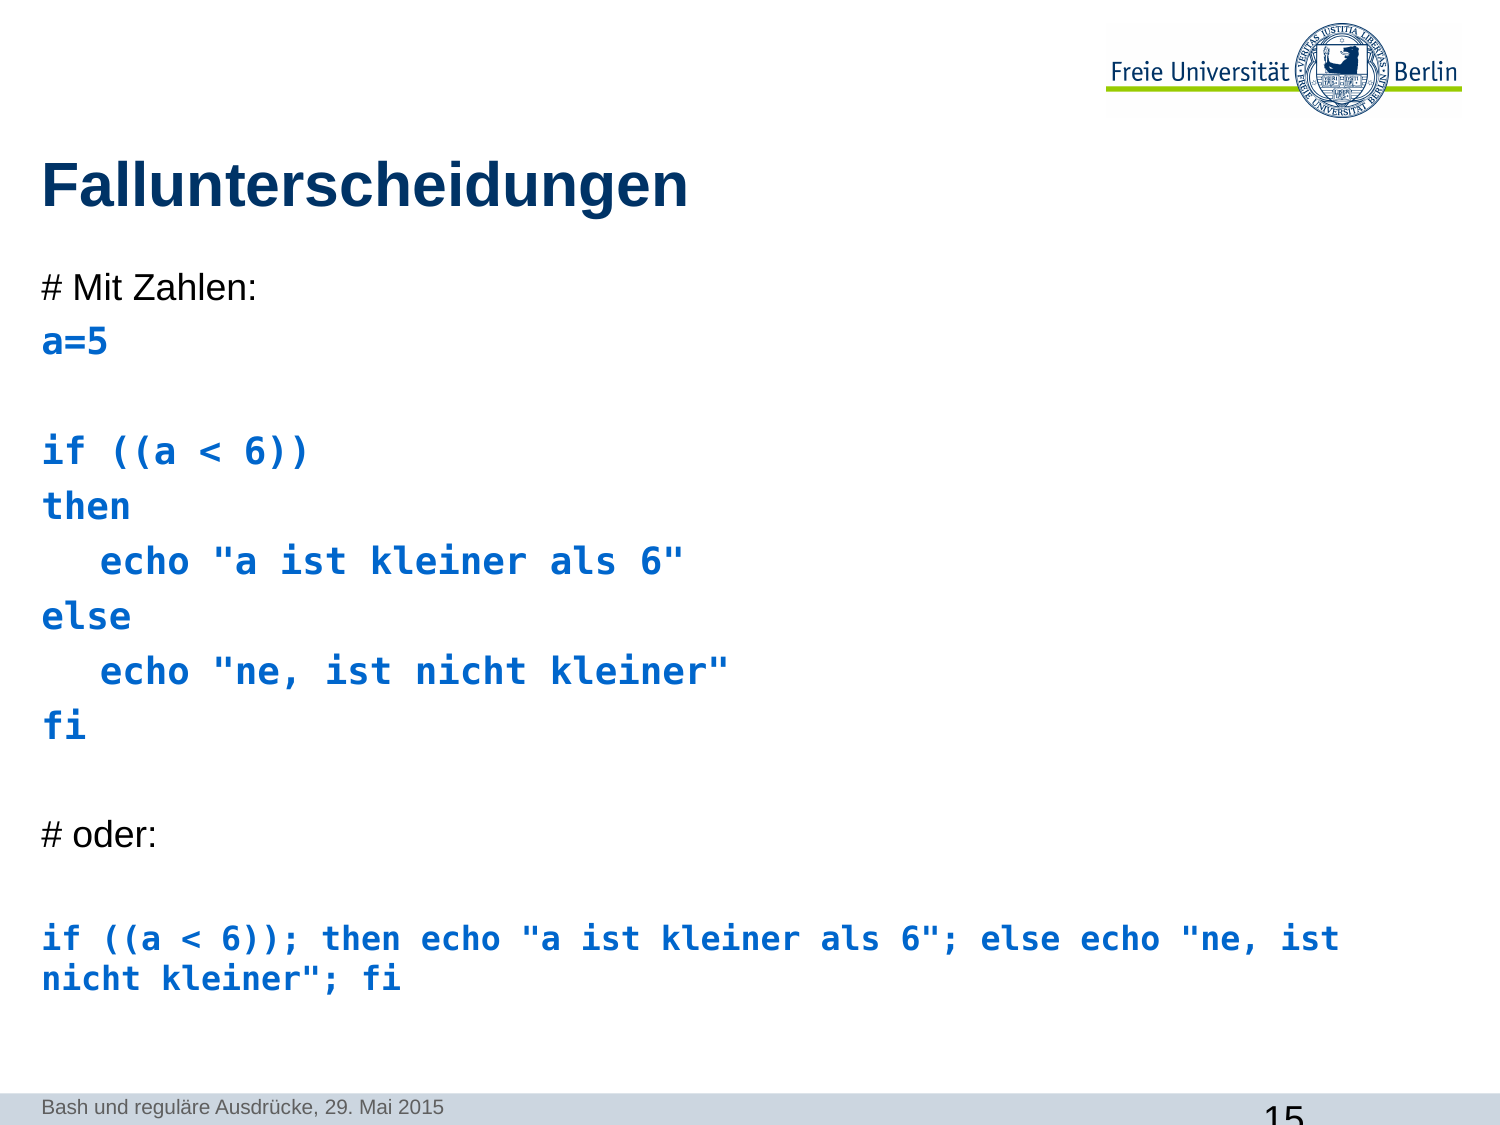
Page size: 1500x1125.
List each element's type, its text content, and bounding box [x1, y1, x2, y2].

list # Mit Zahlen: a=5 if ((a < 6)) then echo "a ist kleiner als 6" else echo "ne, ist nicht kleiner" fi # oder: if ((a < 6)); then echo "a ist kleiner als 6"; else echo "ne, ist nicht kleiner"; fi [41, 265, 1460, 1002]
picture [1106, 23, 1462, 118]
title Fallunterscheidungen [41, 149, 1460, 221]
